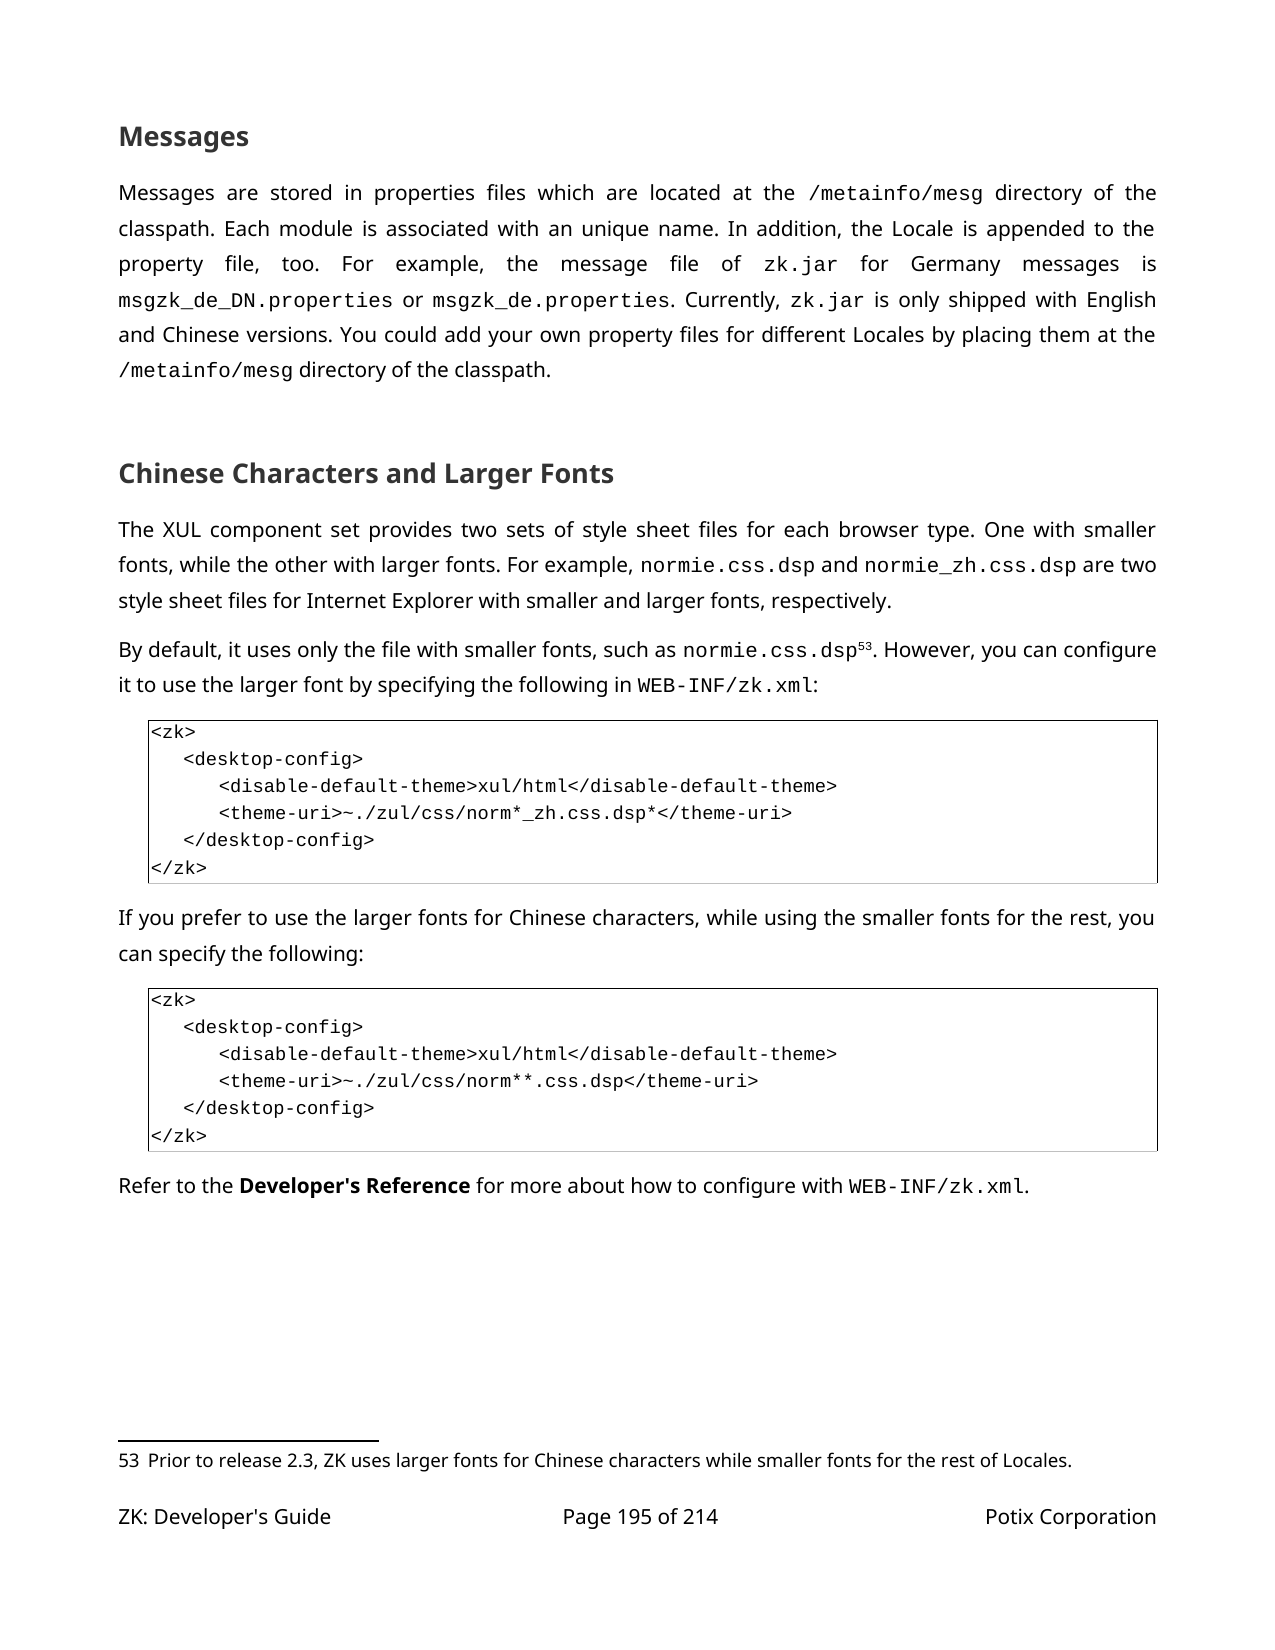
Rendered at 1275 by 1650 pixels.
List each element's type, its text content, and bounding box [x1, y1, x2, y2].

text <desktop-config> [149, 747, 1157, 771]
text </desktop-config> [149, 828, 1157, 853]
text <desktop-config> [149, 1015, 1157, 1039]
text The XUL component set provides two sets of style sheet files for each browser type. One with smaller fonts, while the other with larger fonts. For example, normie.css.dsp and normie_zh.css.dsp are two style sheet files for Internet Explorer with smaller and larger fonts, respectively. [118, 515, 1157, 614]
text <disable-default-theme>xul/html</disable-default-theme> [149, 1042, 1157, 1066]
text </zk> [149, 1123, 1157, 1151]
text </desktop-config> [149, 1096, 1157, 1121]
text Refer to the Developer's Reference for more about how to configure with WEB-INF/zk.xml. [118, 1171, 1157, 1200]
text <theme-uri>~./zul/css/norm*_zh.css.dsp*</theme-uri> [149, 801, 1157, 825]
text <zk> [149, 989, 1157, 1012]
text Prior to release 2.3, ZK uses larger fonts for Chinese characters while smaller fonts for the rest of Locales. [118, 1447, 1157, 1473]
text <theme-uri>~./zul/css/norm**.css.dsp</theme-uri> [149, 1069, 1157, 1093]
text <zk> [149, 721, 1157, 744]
text Messages are stored in properties files which are located at the /metainfo/mesg directory of the classpath. Each module is associated with an unique name. In addition, the Locale is appended to the property file, too. For example, the message file of zk.jar for Germany messages is msgzk_de_DN.properties or msgzk_de.properties. Currently, zk.jar is only shipped with English and Chinese versions. You could add your own property files for different Locales by placing them at the /metainfo/mesg directory of the classpath. [118, 178, 1157, 384]
text By default, it uses only the file with smaller fonts, such as normie.css.dsp. However, you can configure it to use the larger font by specifying the following in WEB-INF/zk.xml: [118, 635, 1157, 699]
subtitle Chinese Characters and Larger Fonts [118, 455, 1157, 492]
text </zk> [149, 856, 1157, 883]
text <disable-default-theme>xul/html</disable-default-theme> [149, 774, 1157, 798]
text If you prefer to use the larger fonts for Chinese characters, while using the smaller fonts for the rest, you can specify the following: [118, 903, 1157, 967]
subtitle Messages [118, 118, 1157, 155]
